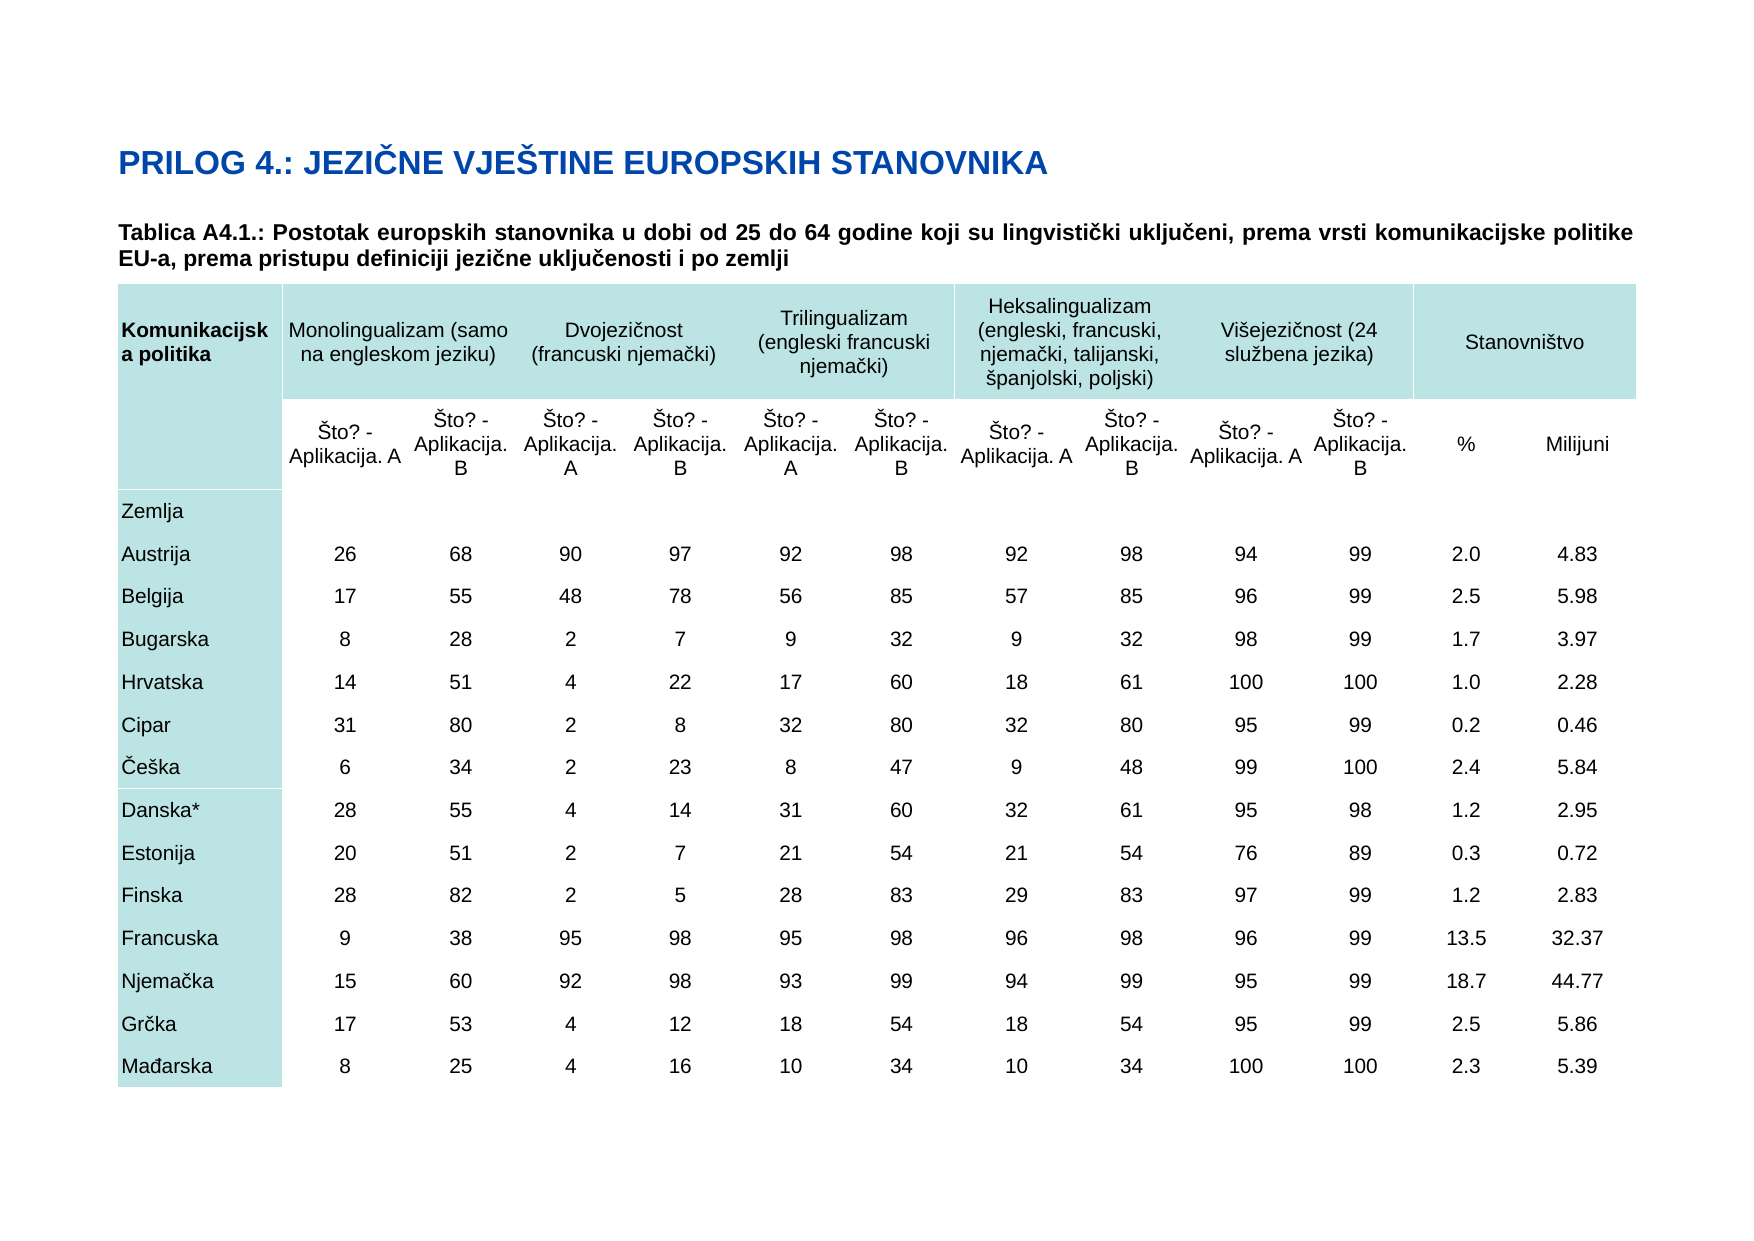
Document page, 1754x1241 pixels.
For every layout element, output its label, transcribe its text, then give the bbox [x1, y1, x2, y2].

table_cell 18.7 [1414, 959, 1519, 1002]
table_cell 7 [627, 831, 733, 874]
table_cell 95 [1185, 703, 1307, 746]
table_header Dvojezičnost (francuski njemački) [514, 284, 733, 399]
table_cell 47 [848, 746, 954, 788]
table_cell 23 [627, 746, 733, 788]
table_cell 54 [848, 831, 954, 874]
table_cell 4 [514, 1045, 627, 1087]
table_cell 2.95 [1519, 789, 1636, 831]
table_cell 98 [848, 532, 954, 575]
table_cell 25 [408, 1045, 514, 1087]
table_cell Hrvatska [118, 660, 282, 703]
table_cell 100 [1185, 1045, 1307, 1087]
table_cell 12 [627, 1002, 733, 1045]
table_header Komunikacijska politika [118, 284, 282, 399]
table_cell [733, 490, 848, 532]
table_cell 51 [408, 831, 514, 874]
table_header Monolingualizam (samo na engleskom jeziku) [283, 284, 514, 399]
table_cell 99 [1185, 746, 1307, 788]
table_cell 7 [627, 618, 733, 660]
table_cell 4.83 [1519, 532, 1636, 575]
table_cell 32 [733, 703, 848, 746]
table_cell Zemlja [118, 490, 282, 532]
table_cell 95 [733, 917, 848, 959]
table_cell 13.5 [1414, 917, 1519, 959]
table_cell [955, 490, 1078, 532]
table_cell Austrija [118, 532, 282, 575]
table_cell 98 [627, 917, 733, 959]
table_cell 5 [627, 874, 733, 917]
table_cell 99 [1307, 959, 1413, 1002]
table_cell 98 [627, 959, 733, 1002]
table_cell 34 [848, 1045, 954, 1087]
table_cell 5.86 [1519, 1002, 1636, 1045]
table_cell 8 [283, 1045, 407, 1087]
table_cell 22 [627, 660, 733, 703]
table_cell 99 [1307, 575, 1413, 618]
text Tablica A4.1.: Postotak europskih stanovnika u dobi od 25 do 64 godine koji su lingvistički uključeni, prema vrsti komunikacijske politike EU-a, prema pristupu definiciji jezične uključenosti i po zemlji [118, 219, 1636, 272]
table_cell 31 [733, 789, 848, 831]
table_cell 60 [848, 789, 954, 831]
table_cell Grčka [118, 1002, 282, 1045]
table_cell 9 [283, 917, 407, 959]
table_cell 21 [955, 831, 1078, 874]
table_cell 92 [955, 532, 1078, 575]
table_cell 26 [283, 532, 407, 575]
table_cell 2 [514, 831, 627, 874]
table_cell 17 [733, 660, 848, 703]
table_cell 100 [1307, 746, 1413, 788]
table_cell 95 [1185, 1002, 1307, 1045]
table_cell 99 [1307, 618, 1413, 660]
table_cell [1414, 490, 1519, 532]
table_cell Estonija [118, 831, 282, 874]
table_cell 83 [1078, 874, 1185, 917]
table_cell 100 [1307, 660, 1413, 703]
table_cell 32 [955, 703, 1078, 746]
table_cell 61 [1078, 660, 1185, 703]
table_cell 48 [514, 575, 627, 618]
table_cell 2.0 [1414, 532, 1519, 575]
table_cell 53 [408, 1002, 514, 1045]
table_cell 44.77 [1519, 959, 1636, 1002]
table_cell 85 [1078, 575, 1185, 618]
table_cell Što? -Aplikacija. B [627, 399, 733, 489]
table_cell 1.7 [1414, 618, 1519, 660]
table_cell 92 [514, 959, 627, 1002]
table_cell 28 [283, 789, 407, 831]
table_cell 2.5 [1414, 1002, 1519, 1045]
table_cell 0.3 [1414, 831, 1519, 874]
table_cell 2 [514, 746, 627, 788]
table_cell [408, 490, 514, 532]
table_cell Što? -Aplikacija. B [1307, 399, 1413, 489]
table_header Heksalingualizam (engleski, francuski, njemački, talijanski, španjolski, poljski) [955, 284, 1185, 399]
table_cell 92 [733, 532, 848, 575]
table_cell 1.2 [1414, 789, 1519, 831]
table_cell 99 [1307, 532, 1413, 575]
table_cell 94 [955, 959, 1078, 1002]
table_cell 99 [848, 959, 954, 1002]
table_cell [283, 490, 407, 532]
table_cell 0.46 [1519, 703, 1636, 746]
table_cell 14 [283, 660, 407, 703]
table_cell 4 [514, 1002, 627, 1045]
table_cell 54 [848, 1002, 954, 1045]
table_cell 32 [848, 618, 954, 660]
table_cell 9 [955, 618, 1078, 660]
table_cell 18 [955, 1002, 1078, 1045]
table_cell 83 [848, 874, 954, 917]
table_cell 2.28 [1519, 660, 1636, 703]
table_cell 96 [1185, 575, 1307, 618]
table_cell [1078, 490, 1185, 532]
table_cell 29 [955, 874, 1078, 917]
table_cell 14 [627, 789, 733, 831]
table_cell 18 [733, 1002, 848, 1045]
table_cell 95 [1185, 959, 1307, 1002]
table_cell Francuska [118, 917, 282, 959]
table_cell [1519, 490, 1636, 532]
table_cell 10 [733, 1045, 848, 1087]
table_cell 4 [514, 660, 627, 703]
table_cell 2.83 [1519, 874, 1636, 917]
table_cell 96 [1185, 917, 1307, 959]
table_cell 60 [408, 959, 514, 1002]
table_cell Cipar [118, 703, 282, 746]
table_cell 5.98 [1519, 575, 1636, 618]
table_cell 94 [1185, 532, 1307, 575]
table_cell Finska [118, 874, 282, 917]
table_cell 34 [1078, 1045, 1185, 1087]
table_cell Belgija [118, 575, 282, 618]
table_cell 95 [1185, 789, 1307, 831]
table_cell 0.72 [1519, 831, 1636, 874]
table_cell Što? -Aplikacija. B [408, 399, 514, 489]
table_cell 48 [1078, 746, 1185, 788]
table_cell 97 [1185, 874, 1307, 917]
table_cell 28 [283, 874, 407, 917]
table_cell 20 [283, 831, 407, 874]
table_cell 1.2 [1414, 874, 1519, 917]
table_cell 15 [283, 959, 407, 1002]
table_cell 55 [408, 789, 514, 831]
table_cell 2 [514, 703, 627, 746]
table_cell 32 [1078, 618, 1185, 660]
table_cell 68 [408, 532, 514, 575]
table_cell Milijuni [1519, 399, 1636, 489]
table_cell 34 [408, 746, 514, 788]
table_cell 9 [955, 746, 1078, 788]
table_cell 78 [627, 575, 733, 618]
table_cell 99 [1307, 917, 1413, 959]
table_cell 89 [1307, 831, 1413, 874]
table_cell 100 [1185, 660, 1307, 703]
table_cell 5.39 [1519, 1045, 1636, 1087]
table_cell 6 [283, 746, 407, 788]
table_cell Što? -Aplikacija. A [733, 399, 848, 489]
table_cell 57 [955, 575, 1078, 618]
table_cell 98 [1078, 917, 1185, 959]
table_header Višejezičnost (24 službena jezika) [1185, 284, 1413, 399]
table_cell 60 [848, 660, 954, 703]
table_cell 31 [283, 703, 407, 746]
table_cell 5.84 [1519, 746, 1636, 788]
table_cell 55 [408, 575, 514, 618]
table_cell 76 [1185, 831, 1307, 874]
table_cell 28 [733, 874, 848, 917]
table_cell 98 [1307, 789, 1413, 831]
table_cell 17 [283, 1002, 407, 1045]
table_cell Mađarska [118, 1045, 282, 1087]
table_cell 28 [408, 618, 514, 660]
table_cell [627, 490, 733, 532]
table_cell 17 [283, 575, 407, 618]
table_cell 98 [848, 917, 954, 959]
table_cell 99 [1307, 874, 1413, 917]
table_cell Njemačka [118, 959, 282, 1002]
table_cell 80 [408, 703, 514, 746]
table_cell Što? -Aplikacija. A [955, 399, 1078, 489]
table_cell 0.2 [1414, 703, 1519, 746]
table_cell 2 [514, 618, 627, 660]
table_cell 2.4 [1414, 746, 1519, 788]
table_cell 99 [1307, 703, 1413, 746]
table_cell Što? -Aplikacija. A [283, 399, 407, 489]
table_cell Bugarska [118, 618, 282, 660]
table_cell [514, 490, 627, 532]
table_cell 96 [955, 917, 1078, 959]
table_cell Što? -Aplikacija. A [514, 399, 627, 489]
table_cell 56 [733, 575, 848, 618]
table_cell Danska* [118, 789, 282, 831]
table_cell 98 [1078, 532, 1185, 575]
table_cell [848, 490, 954, 532]
table_cell Što? -Aplikacija. B [1078, 399, 1185, 489]
table_cell 90 [514, 532, 627, 575]
table_cell 16 [627, 1045, 733, 1087]
table_cell 95 [514, 917, 627, 959]
table_cell 21 [733, 831, 848, 874]
table_cell 51 [408, 660, 514, 703]
table_cell % [1414, 399, 1519, 489]
table_cell 2.3 [1414, 1045, 1519, 1087]
table_cell 2.5 [1414, 575, 1519, 618]
table_cell [1307, 490, 1413, 532]
table_cell [118, 399, 282, 489]
table_cell 10 [955, 1045, 1078, 1087]
table_cell 85 [848, 575, 954, 618]
table_cell 9 [733, 618, 848, 660]
table_header Stanovništvo [1414, 284, 1636, 399]
table_cell 8 [627, 703, 733, 746]
table_cell 99 [1307, 1002, 1413, 1045]
table_cell 32 [955, 789, 1078, 831]
table_cell 3.97 [1519, 618, 1636, 660]
table_cell 80 [1078, 703, 1185, 746]
table_cell 4 [514, 789, 627, 831]
table_cell [1185, 490, 1307, 532]
table_cell 8 [733, 746, 848, 788]
table_cell 8 [283, 618, 407, 660]
table_cell 99 [1078, 959, 1185, 1002]
table_cell Češka [118, 746, 282, 788]
table_cell 98 [1185, 618, 1307, 660]
table_cell 2 [514, 874, 627, 917]
table_header Trilingualizam (engleski francuski njemački) [733, 284, 954, 399]
table_cell 93 [733, 959, 848, 1002]
table_cell 54 [1078, 831, 1185, 874]
table_cell 32.37 [1519, 917, 1636, 959]
table_cell 80 [848, 703, 954, 746]
table_cell 1.0 [1414, 660, 1519, 703]
table_cell Što? -Aplikacija. B [848, 399, 954, 489]
table_cell 97 [627, 532, 733, 575]
table_cell 18 [955, 660, 1078, 703]
table_cell 38 [408, 917, 514, 959]
table_cell 82 [408, 874, 514, 917]
table_cell 54 [1078, 1002, 1185, 1045]
table_cell 61 [1078, 789, 1185, 831]
table_cell Što? -Aplikacija. A [1185, 399, 1307, 489]
subtitle PRILOG 4.: JEZIČNE VJEŠTINE EUROPSKIH STANOVNIKA [118, 143, 1636, 182]
table_cell 100 [1307, 1045, 1413, 1087]
